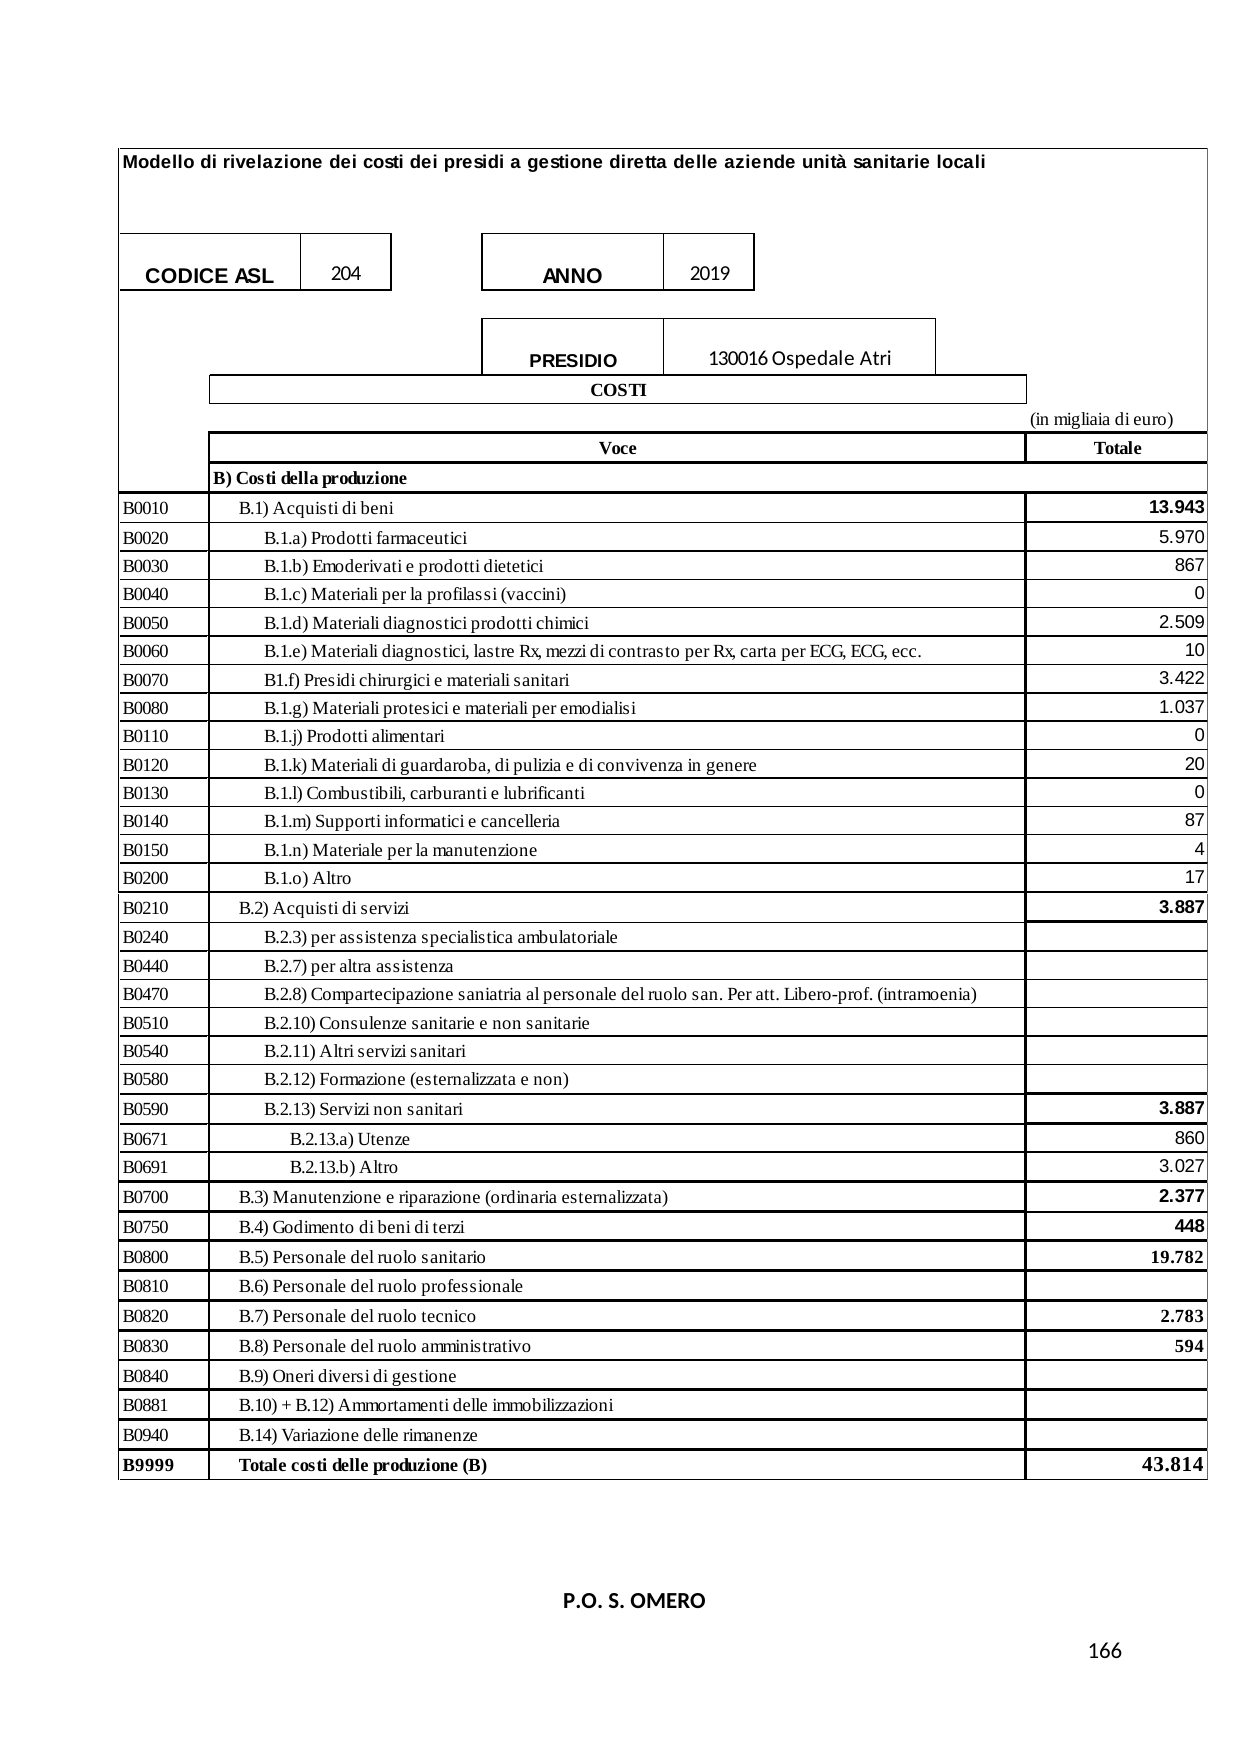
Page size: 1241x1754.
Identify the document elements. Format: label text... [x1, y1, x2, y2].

text P.O. S. OMERO [118, 1587, 1122, 1614]
